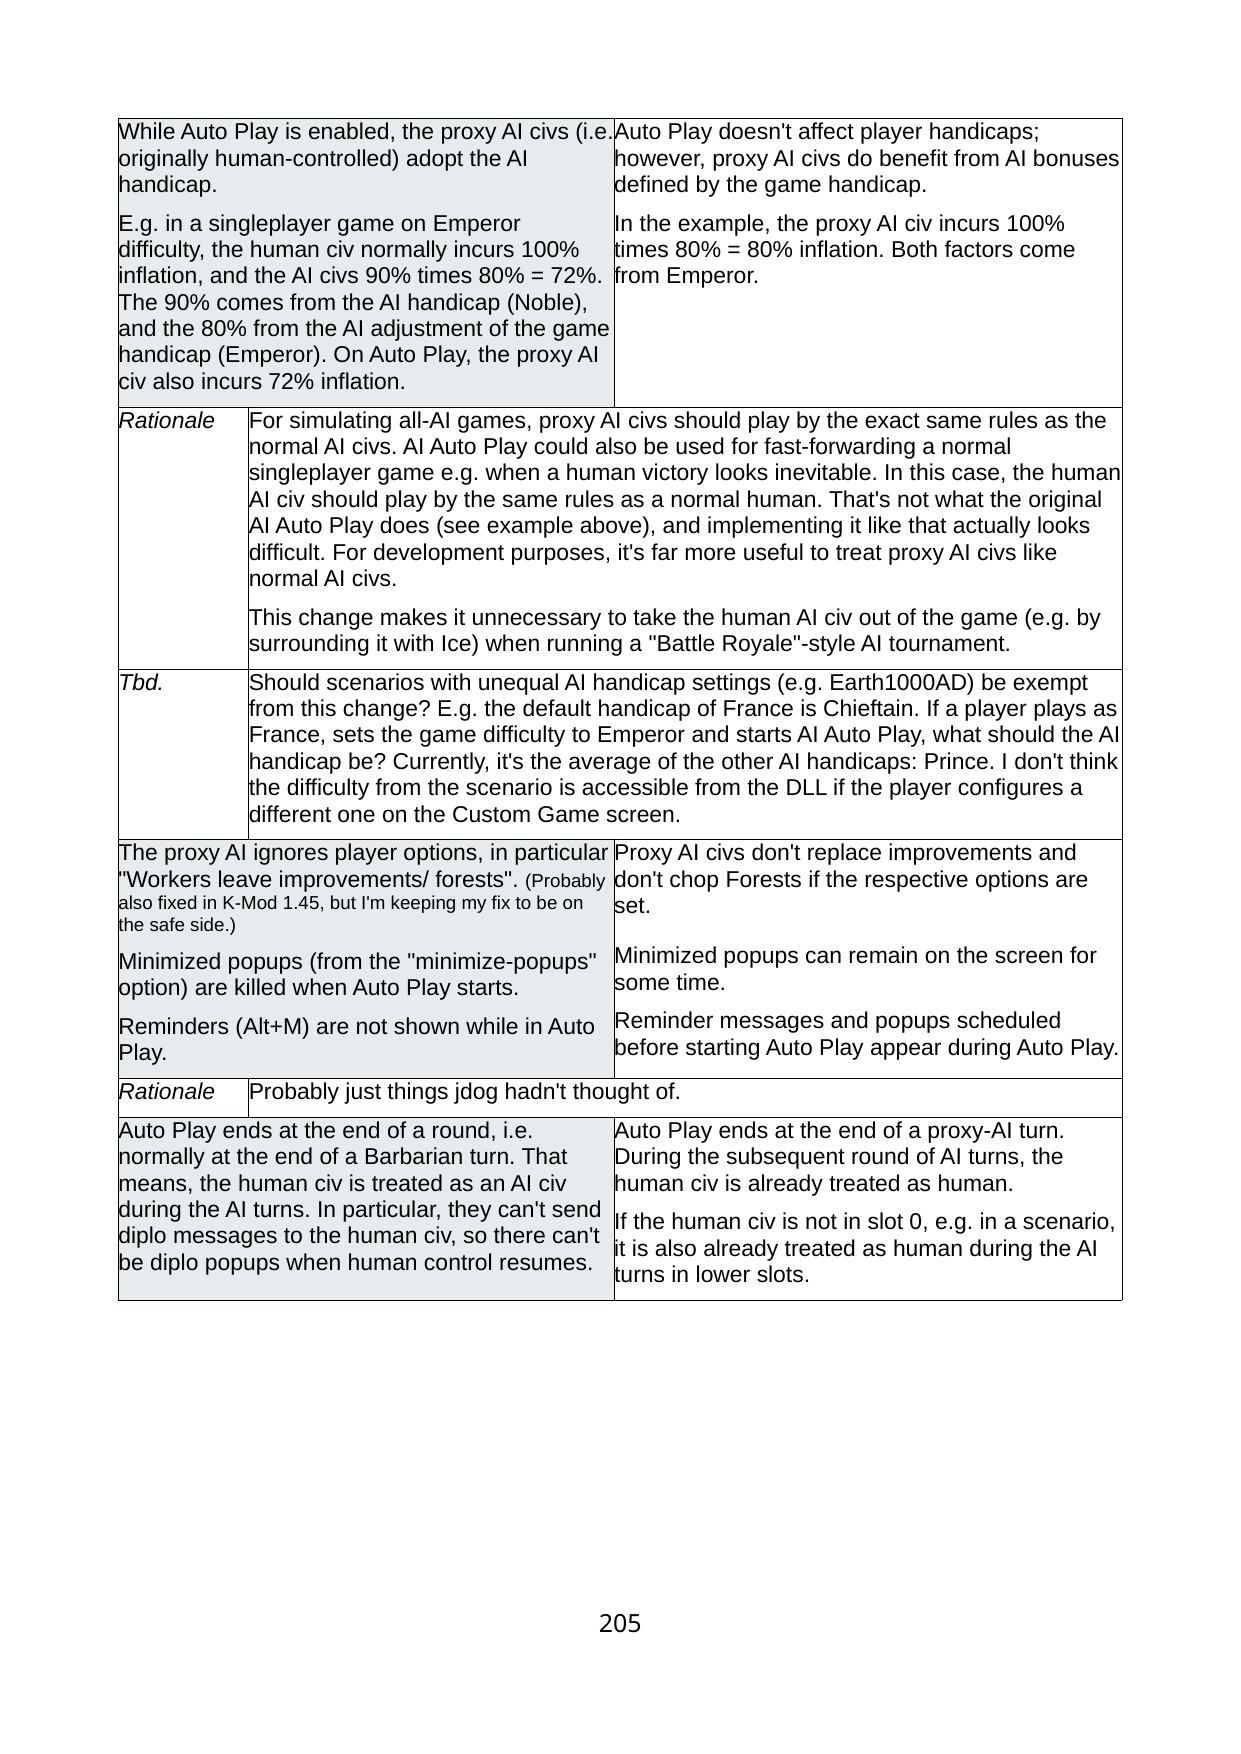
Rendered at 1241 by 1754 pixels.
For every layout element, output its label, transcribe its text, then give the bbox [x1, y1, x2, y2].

table_cell Auto Play ends at the end of a round, i.e. normally at the end of a Barbarian turn. That means, the human civ is treated as an AI civ during the AI turns. In particular, they can't send diplo messages to the human civ, so there can't be diplo popups when human control resumes. [119, 1118, 614, 1300]
table_cell For simulating all-AI games, proxy AI civs should play by the exact same rules as the normal AI civs. AI Auto Play could also be used for fast-forwarding a normal singleplayer game e.g. when a human victory looks inevitable. In this case, the human AI civ should play by the same rules as a normal human. That's not what the original AI Auto Play does (see example above), and implementing it like that actually looks difficult. For development purposes, it's far more useful to treat proxy AI civs like normal AI civs. This change makes it unnecessary to take the human AI civ out of the game (e.g. by surrounding it with Ice) when running a "Battle Royale"-style AI tournament. [249, 408, 1122, 669]
table_cell Proxy AI civs don't replace improvements and don't chop Forests if the respective options are set. Minimized popups can remain on the screen for some time. Reminder messages and popups scheduled before starting Auto Play appear during Auto Play. [615, 840, 1122, 1078]
table_cell Probably just things jdog hadn't thought of. [249, 1079, 1122, 1117]
table_cell Auto Play ends at the end of a proxy-AI turn. During the subsequent round of AI turns, the human civ is already treated as human. If the human civ is not in slot 0, e.g. in a scenario, it is also already treated as human during the AI turns in lower slots. [615, 1118, 1122, 1300]
table_cell Auto Play doesn't affect player handicaps; however, proxy AI civs do benefit from AI bonuses defined by the game handicap. In the example, the proxy AI civ incurs 100% times 80% = 80% inflation. Both factors come from Emperor. [615, 119, 1122, 407]
table_cell Should scenarios with unequal AI handicap settings (e.g. Earth1000AD) be exempt from this change? E.g. the default handicap of France is Chieftain. If a player plays as France, sets the game difficulty to Emperor and starts AI Auto Play, what should the AI handicap be? Currently, it's the average of the other AI handicaps: Prince. I don't think the difficulty from the scenario is accessible from the DLL if the player configures a different one on the Custom Game screen. [249, 670, 1122, 839]
table_cell The proxy AI ignores player options, in particular "Workers leave improvements/ forests". (Probably also fixed in K-Mod 1.45, but I'm keeping my fix to be on the safe side.) Minimized popups (from the "minimize-popups" option) are killed when Auto Play starts. Reminders (Alt+M) are not shown while in Auto Play. [119, 840, 614, 1078]
table_cell Tbd. [119, 670, 248, 839]
table_cell While Auto Play is enabled, the proxy AI civs (i.e. originally human-controlled) adopt the AI handicap. E.g. in a singleplayer game on Emperor difficulty, the human civ normally incurs 100% inflation, and the AI civs 90% times 80% = 72%. The 90% comes from the AI handicap (Noble), and the 80% from the AI adjustment of the game handicap (Emperor). On Auto Play, the proxy AI civ also incurs 72% inflation. [119, 119, 614, 407]
table_cell Rationale [119, 1079, 248, 1117]
table_cell Rationale [119, 408, 248, 669]
